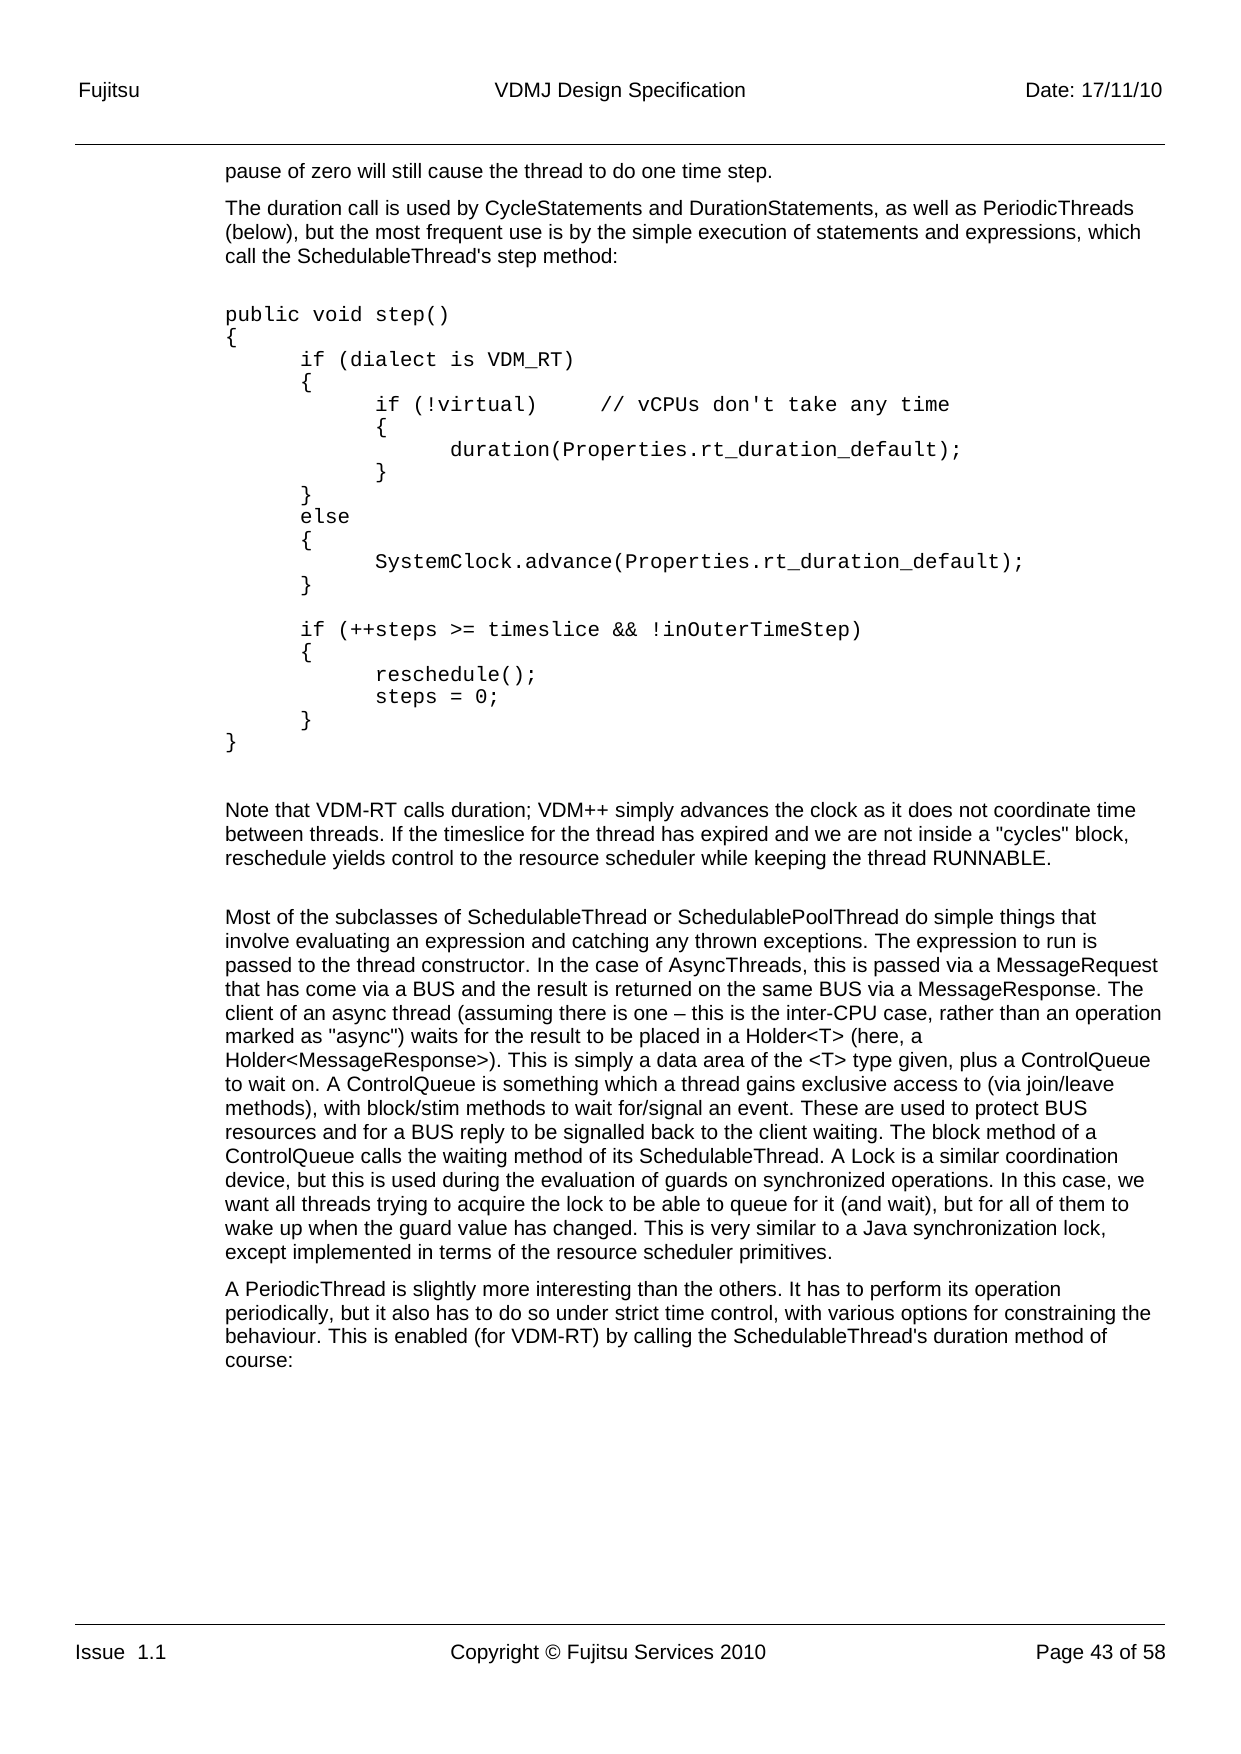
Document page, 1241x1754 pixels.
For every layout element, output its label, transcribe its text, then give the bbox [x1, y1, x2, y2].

text } [225, 708, 1165, 731]
text steps = 0; [225, 686, 1165, 708]
text if (dialect is VDM_RT) [225, 348, 1165, 371]
text } [225, 573, 1165, 596]
text if (++steps >= timeslice && !inOuterTimeStep) [225, 618, 1165, 641]
text A PeriodicThread is slightly more interesting than the others. It has to perform its operation periodically, but it also has to do so under strict time control, with various options for constraining the behaviour. This is enabled (for VDM-RT) by calling the SchedulableThread's duration method of course: [225, 1277, 1165, 1373]
text } [225, 483, 1165, 506]
text Note that VDM-RT calls duration; VDM++ simply advances the clock as it does not coordinate time between threads. If the timeslice for the thread has expired and we are not inside a "cycles" block, reschedule yields control to the resource scheduler while keeping the thread RUNNABLE. [225, 798, 1165, 870]
text { [225, 528, 1165, 551]
text } [225, 461, 1165, 483]
text { [225, 326, 1165, 348]
text { [225, 641, 1165, 663]
text reschedule(); [225, 663, 1165, 686]
text } [225, 731, 1165, 753]
text Most of the subclasses of SchedulableThread or SchedulablePoolThread do simple things that involve evaluating an expression and catching any thrown exceptions. The expression to run is passed to the thread constructor. In the case of AsyncThreads, this is passed via a MessageRequest that has come via a BUS and the result is returned on the same BUS via a MessageResponse. The client of an async thread (assuming there is one – this is the inter-CPU case, rather than an operation marked as "async") waits for the result to be placed in a Holder<T> (here, a Holder<MessageResponse>). This is simply a data area of the <T> type given, plus a ControlQueue to wait on. A ControlQueue is something which a thread gains exclusive access to (via join/leave methods), with block/stim methods to wait for/signal an event. These are used to protect BUS resources and for a BUS reply to be signalled back to the client waiting. The block method of a ControlQueue calls the waiting method of its SchedulableThread. A Lock is a similar coordination device, but this is used during the evaluation of guards on synchronized operations. In this case, we want all threads trying to acquire the lock to be able to queue for it (and wait), but for all of them to wake up when the guard value has changed. This is very similar to a Java synchronization lock, except implemented in terms of the resource scheduler primitives. [225, 905, 1165, 1264]
text The duration call is used by CycleStatements and DurationStatements, as well as PeriodicThreads (below), but the most frequent use is by the simple execution of statements and expressions, which call the SchedulableThread's step method: [225, 196, 1165, 268]
text duration(Properties.rt_duration_default); [225, 438, 1165, 461]
text SystemClock.advance(Properties.rt_duration_default); [225, 551, 1165, 573]
text { [225, 416, 1165, 438]
text if (!virtual) // vCPUs don't take any time [225, 393, 1165, 416]
text pause of zero will still cause the thread to do one time step. [225, 160, 1165, 184]
text public void step() [225, 303, 1165, 326]
text { [225, 371, 1165, 393]
text else [225, 506, 1165, 528]
